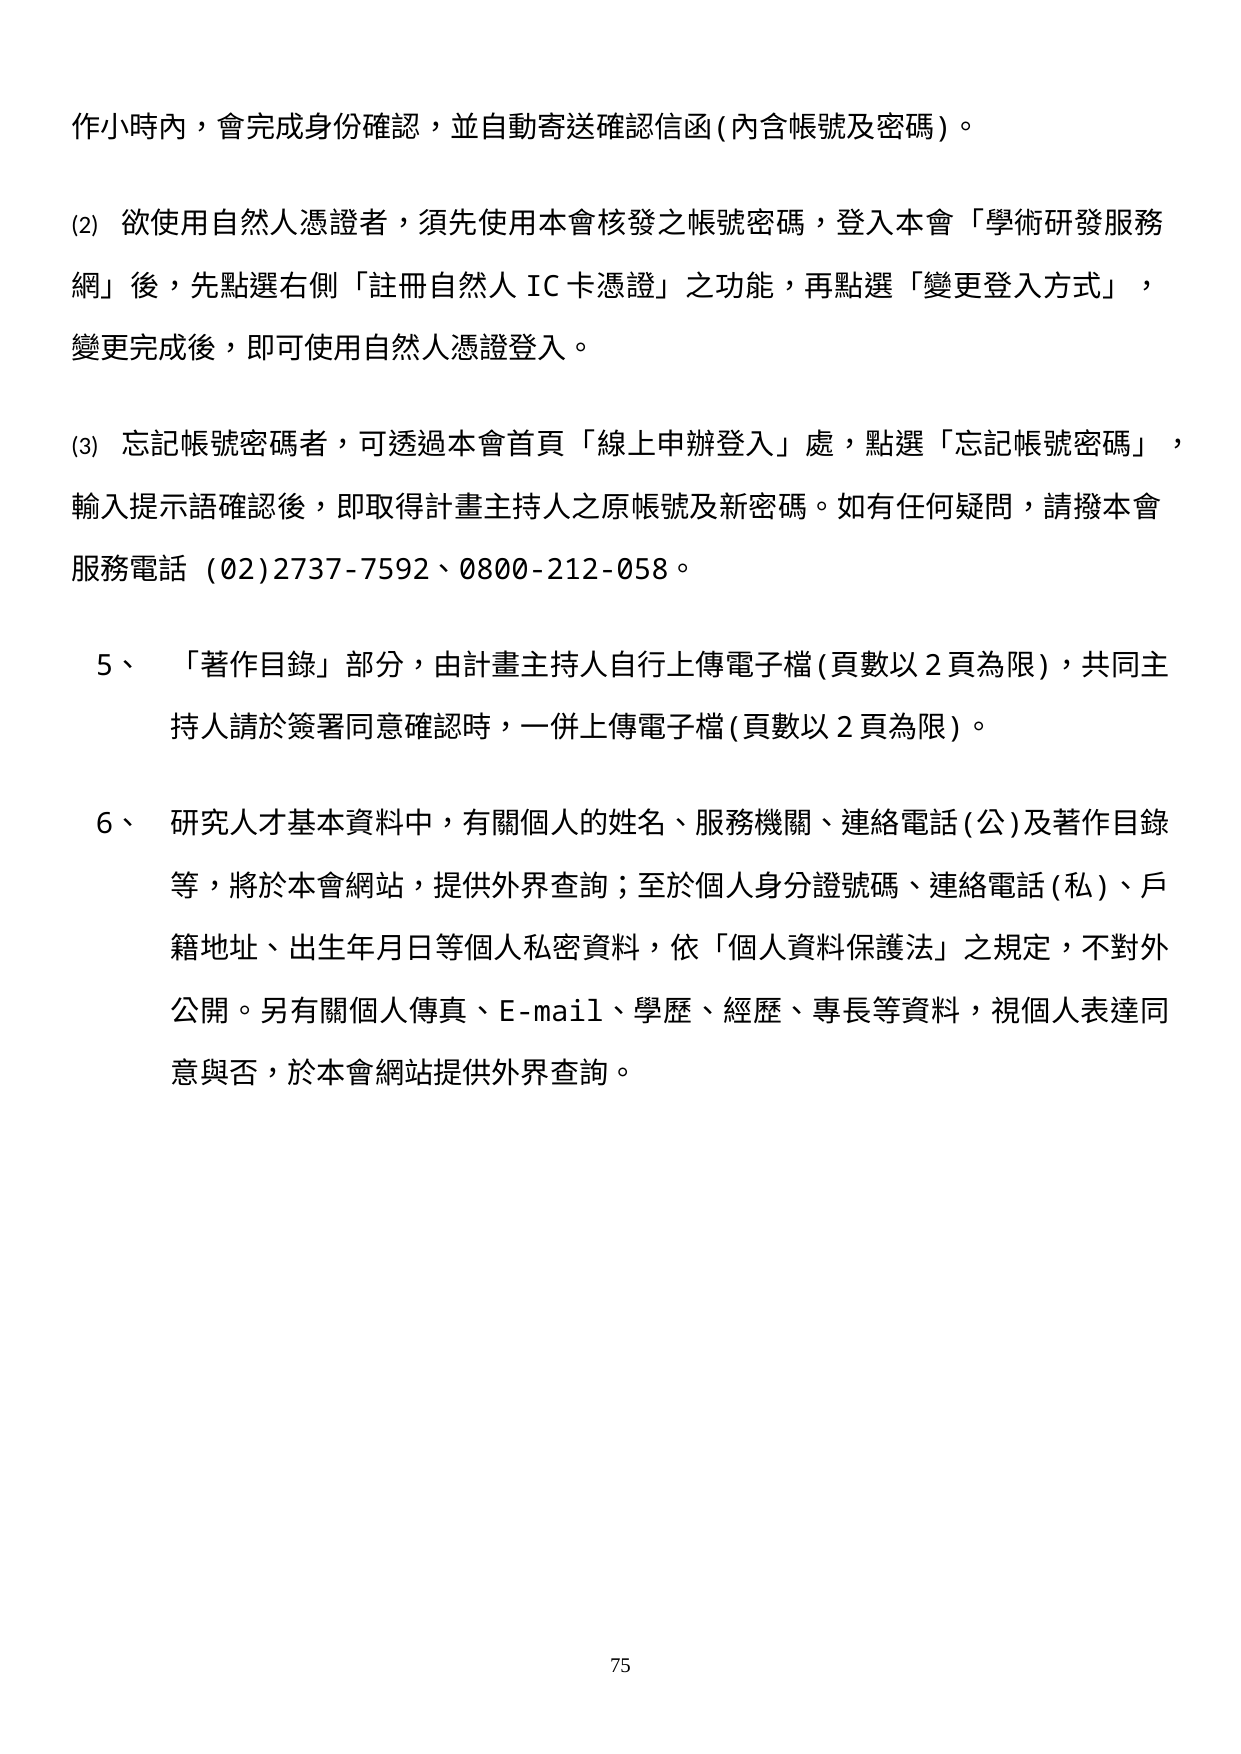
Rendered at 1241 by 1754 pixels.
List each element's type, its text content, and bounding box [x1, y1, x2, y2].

list 忘記帳號密碼者，可透過本會首頁「線上申辦登入」處，點選「忘記帳號密碼」，輸入提示語確認後，即取得計畫主持人之原帳號及新密碼。如有任何疑問，請撥本會服務電話 (02)2737-7592、0800-212-058。 [71, 400, 1163, 588]
list 研究人才基本資料中，有關個人的姓名、服務機關、連絡電話(公)及著作目錄等，將於本會網站，提供外界查詢；至於個人身分證號碼、連絡電話(私)、戶籍地址、出生年月日等個人私密資料，依「個人資料保護法」之規定，不對外公開。另有關個人傳真、E-mail、學歷、經歷、專長等資料，視個人表達同意與否，於本會網站提供外界查詢。 [96, 779, 1169, 1092]
list 「著作目錄」部分，由計畫主持人自行上傳電子檔(頁數以2頁為限)，共同主持人請於簽署同意確認時，一併上傳電子檔(頁數以2頁為限)。 [96, 621, 1169, 746]
list 欲使用自然人憑證者，須先使用本會核發之帳號密碼，登入本會「學術研發服務網」後，先點選右側「註冊自然人IC卡憑證」之功能，再點選「變更登入方式」，變更完成後，即可使用自然人憑證登入。 [71, 179, 1163, 367]
list 作小時內，會完成身份確認，並自動寄送確認信函(內含帳號及密碼)。 [71, 84, 1163, 146]
